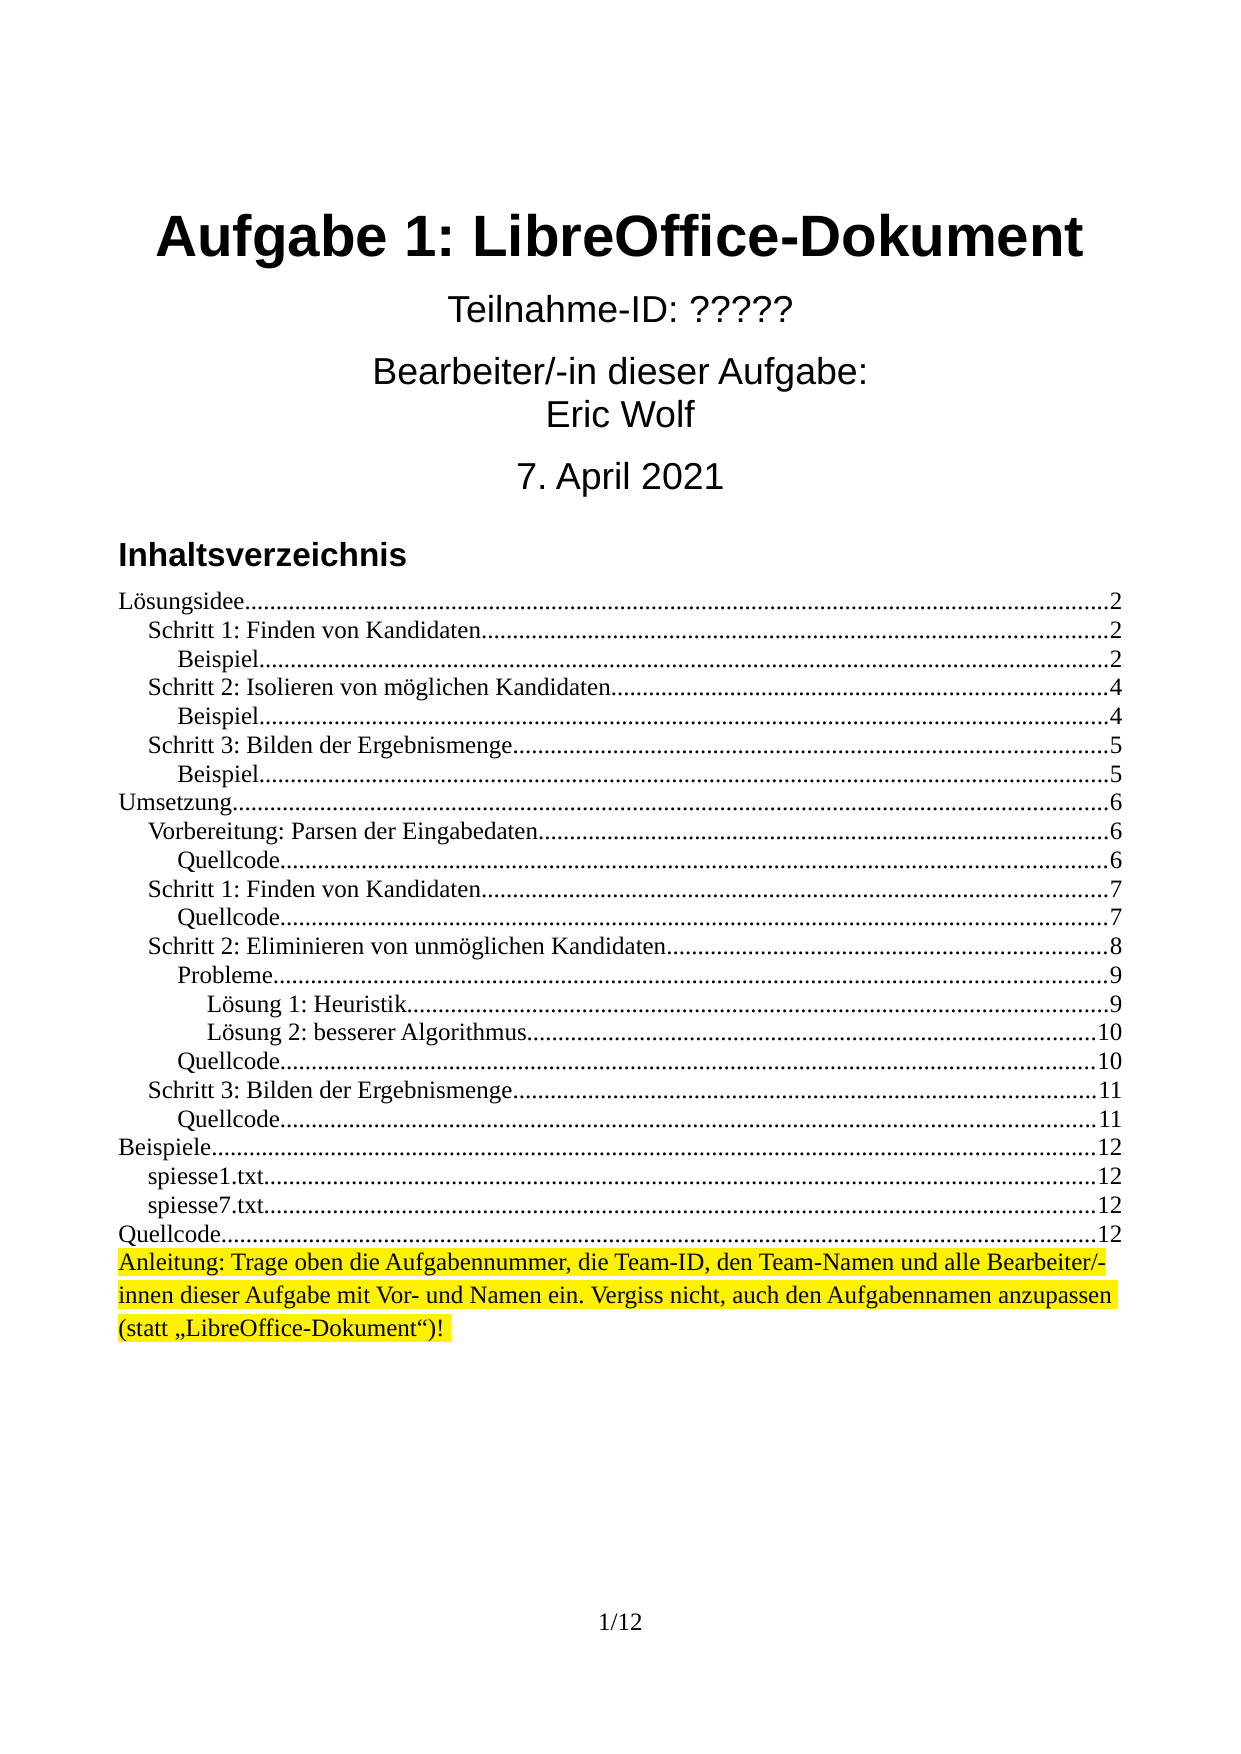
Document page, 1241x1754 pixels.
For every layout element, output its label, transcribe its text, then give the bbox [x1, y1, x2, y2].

text Quellcode 12 [118, 1219, 1122, 1247]
subtitle 7. April 2021 [118, 454, 1122, 498]
subtitle Bearbeiter/-in dieser Aufgabe: Eric Wolf [118, 349, 1122, 436]
text Probleme 9 [177, 960, 1122, 989]
text Quellcode 10 [177, 1046, 1122, 1075]
text spiesse7.txt 12 [148, 1190, 1122, 1219]
text Anleitung: Trage oben die Aufgabennummer, die Team-ID, den Team-Namen und alle Bearbeiter/-innen dieser Aufgabe mit Vor- und Namen ein. Vergiss nicht, auch den Aufgabennamen anzupassen (statt „LibreOffice-Dokument“)! [118, 1247, 1122, 1342]
text Beispiel 5 [177, 759, 1122, 787]
text Beispiele 12 [118, 1132, 1122, 1161]
subtitle Teilnahme-ID: ????? [118, 288, 1122, 331]
text Lösung 1: Heuristik 9 [207, 989, 1122, 1017]
text Schritt 1: Finden von Kandidaten 2 [148, 615, 1122, 644]
text Lösungsidee 2 [118, 586, 1122, 615]
text Quellcode 7 [177, 902, 1122, 931]
text Quellcode 11 [177, 1104, 1122, 1132]
text spiesse1.txt 12 [148, 1161, 1122, 1190]
title Aufgabe 1: LibreOffice-Dokument [118, 202, 1122, 269]
text Beispiel 2 [177, 644, 1122, 672]
text Schritt 3: Bilden der Ergebnismenge 5 [148, 730, 1122, 759]
text Schritt 2: Eliminieren von unmöglichen Kandidaten 8 [148, 931, 1122, 960]
text Umsetzung 6 [118, 787, 1122, 816]
text Quellcode 6 [177, 845, 1122, 874]
subtitle Inhaltsverzeichnis [118, 535, 1122, 574]
text Lösung 2: besserer Algorithmus 10 [207, 1017, 1122, 1046]
text Beispiel 4 [177, 701, 1122, 730]
text Schritt 2: Isolieren von möglichen Kandidaten 4 [148, 672, 1122, 701]
text Vorbereitung: Parsen der Eingabedaten 6 [148, 816, 1122, 845]
text Schritt 1: Finden von Kandidaten 7 [148, 874, 1122, 902]
text Schritt 3: Bilden der Ergebnismenge 11 [148, 1075, 1122, 1104]
